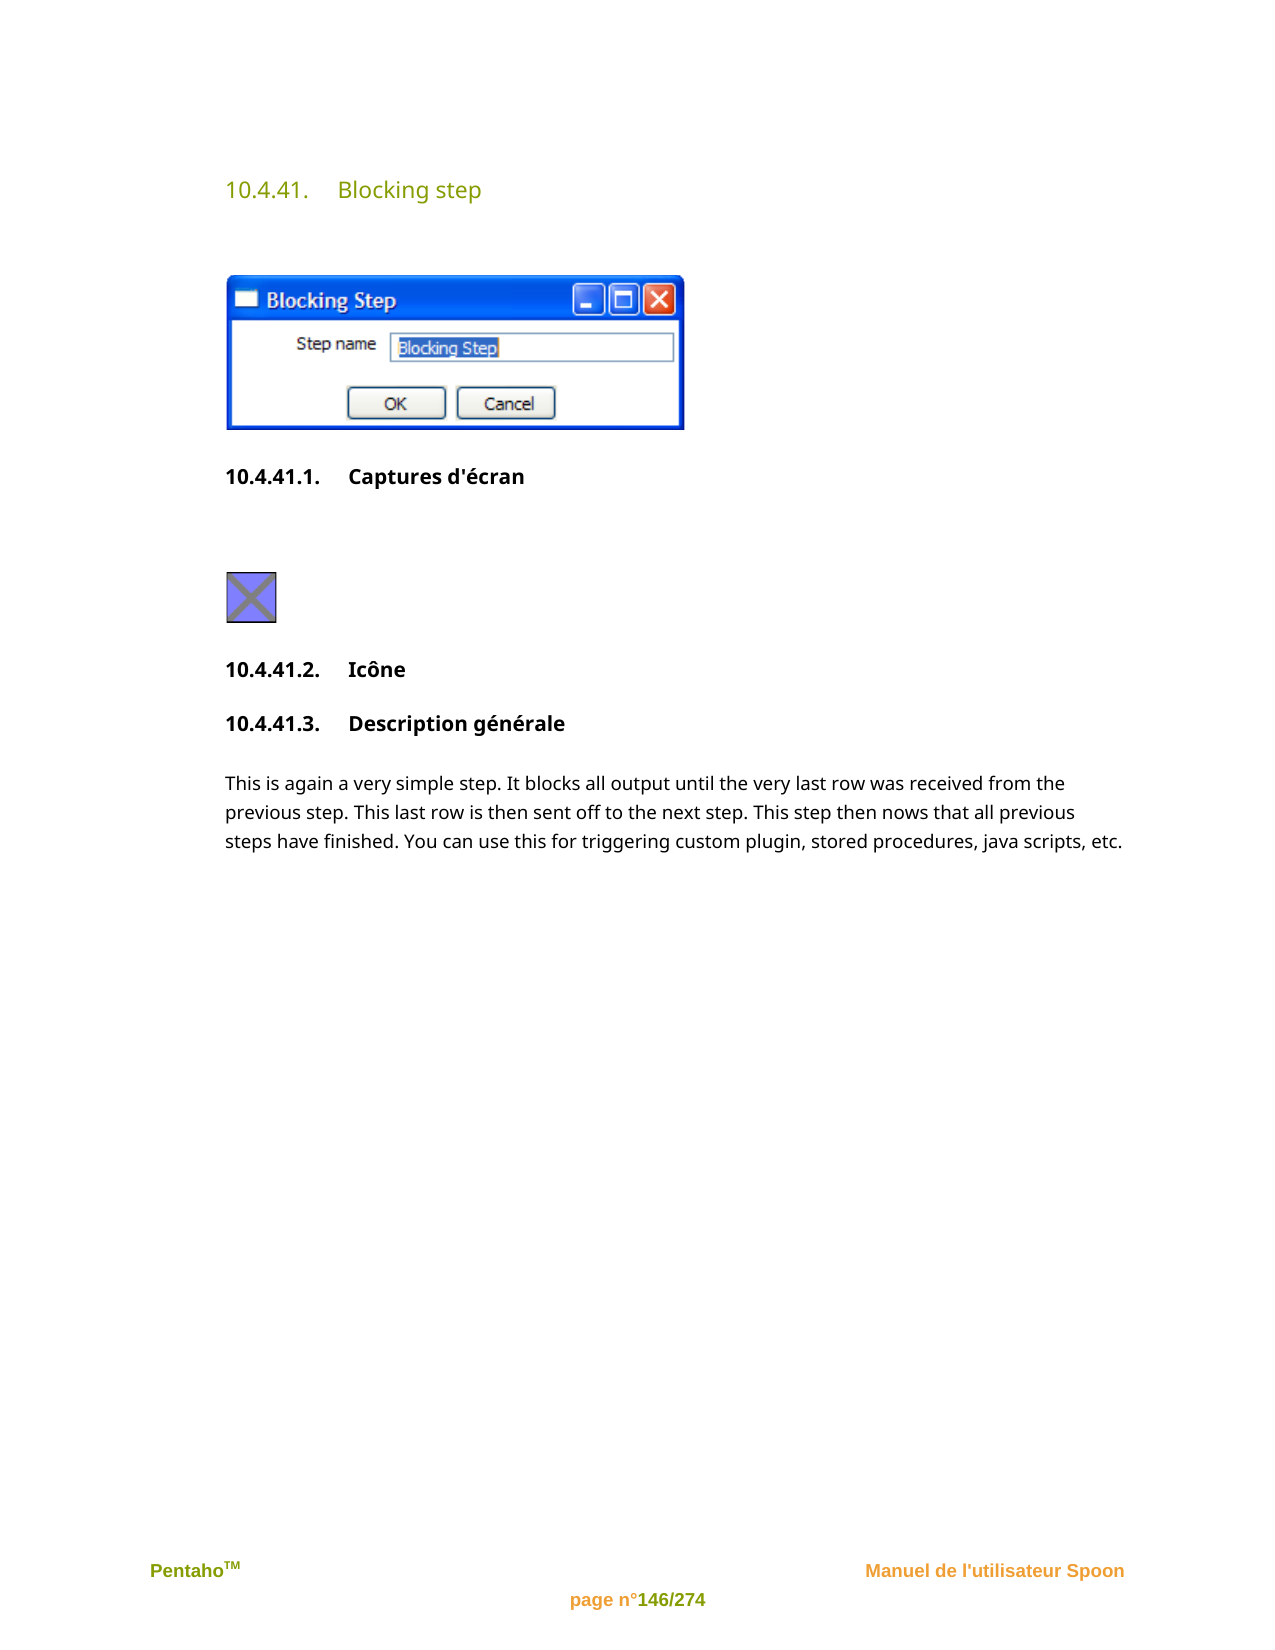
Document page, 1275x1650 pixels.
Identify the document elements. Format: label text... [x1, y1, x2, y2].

subtitle Captures d'écran [225, 229, 1125, 490]
subtitle Description générale [225, 708, 1125, 737]
picture [226, 572, 277, 623]
text This is again a very simple step. It blocks all output until the very last row was received from the previous step. This last row is then sent off to the next step. This step then nows that all previous steps have finished. You can use this for triggering custom plugin, stored procedures, java scripts, etc. [225, 767, 1125, 854]
subtitle Icône [225, 515, 1125, 683]
subtitle Blocking step [225, 175, 1125, 204]
